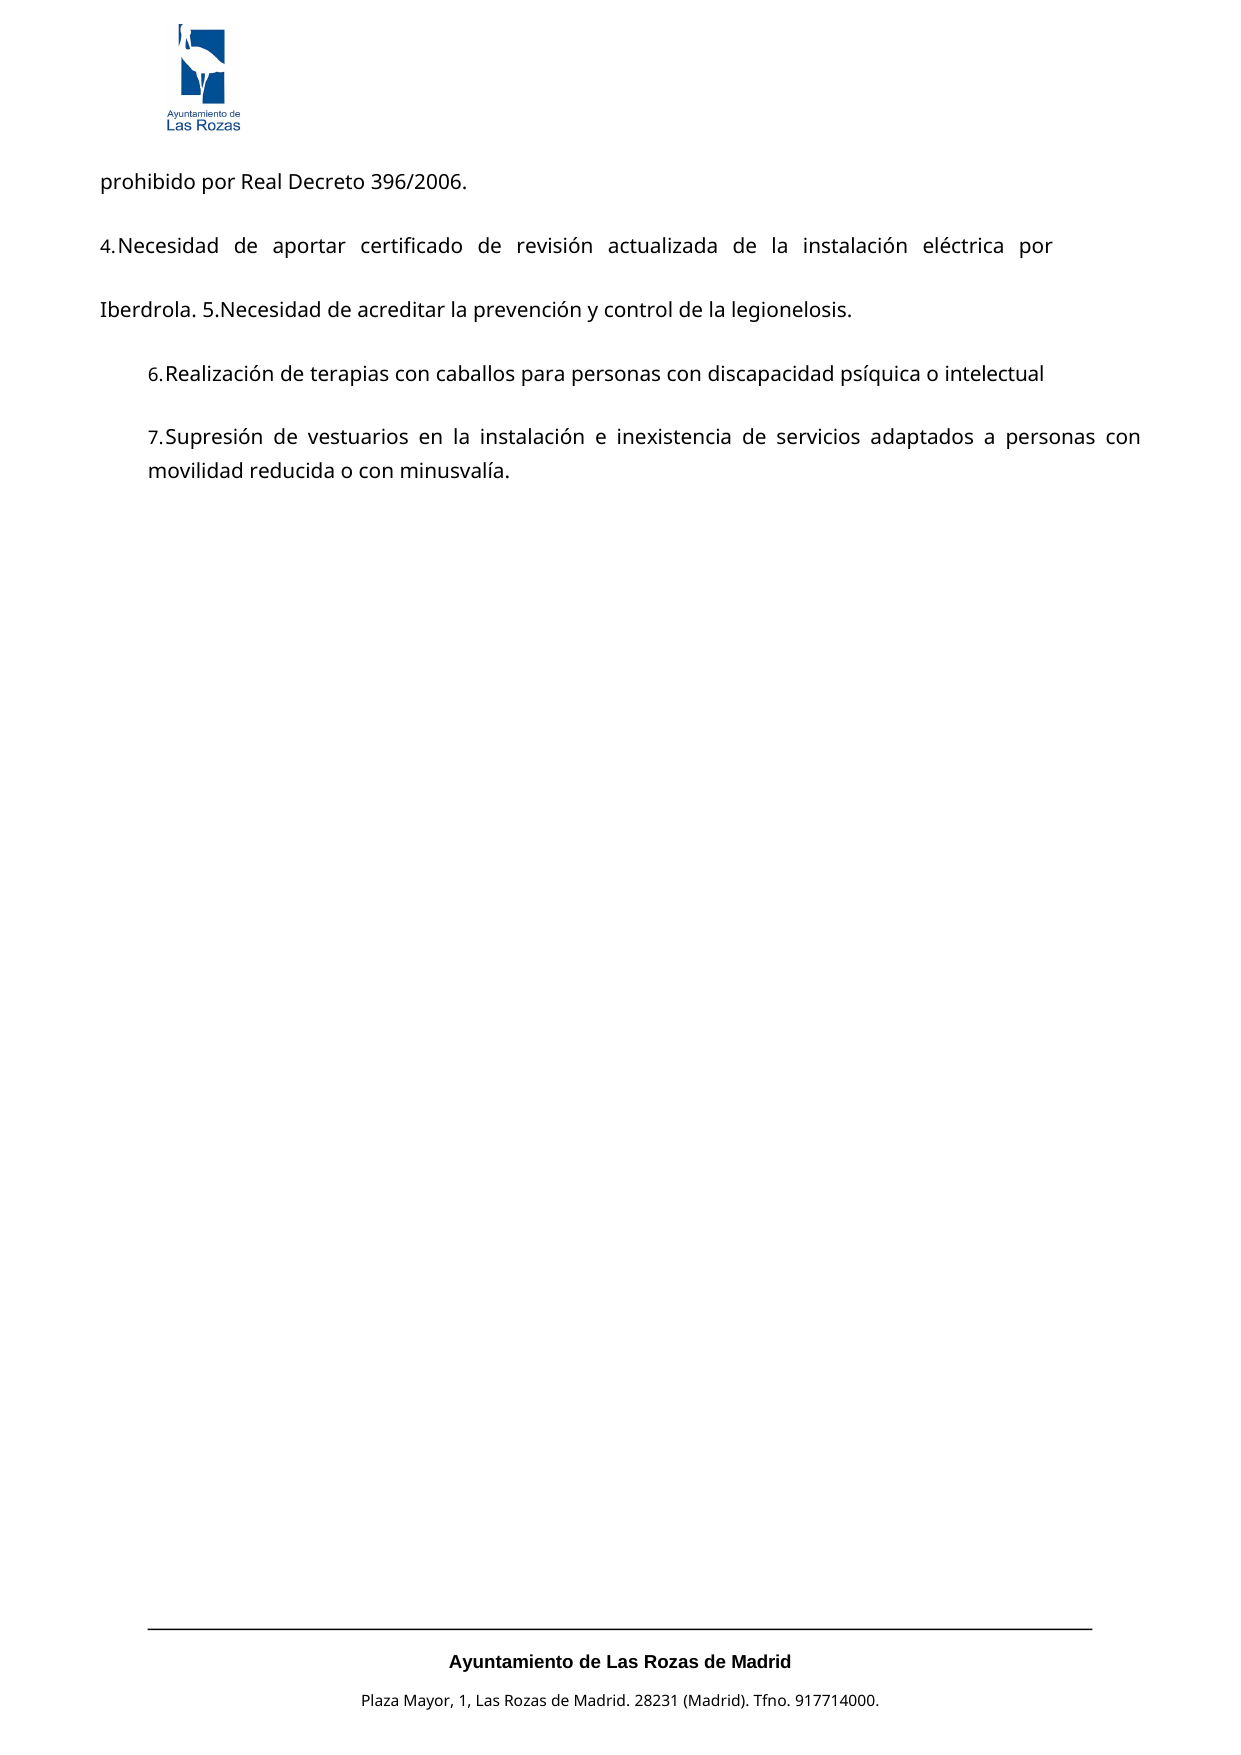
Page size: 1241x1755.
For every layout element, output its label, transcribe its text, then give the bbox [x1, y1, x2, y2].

list prohibido por Real Decreto 396/2006. [100, 167, 1143, 195]
list Realización de terapias con caballos para personas con discapacidad psíquica o intelectual [148, 359, 1143, 387]
list Necesidad de aportar certificado de revisión actualizada de la instalación eléctrica por Iberdrola. 5.Necesidad de acreditar la prevención y control de la legionelosis. [100, 231, 1053, 323]
list Supresión de vestuarios en la instalación e inexistencia de servicios adaptados a personas con movilidad reducida o con minusvalía. [148, 422, 1143, 485]
